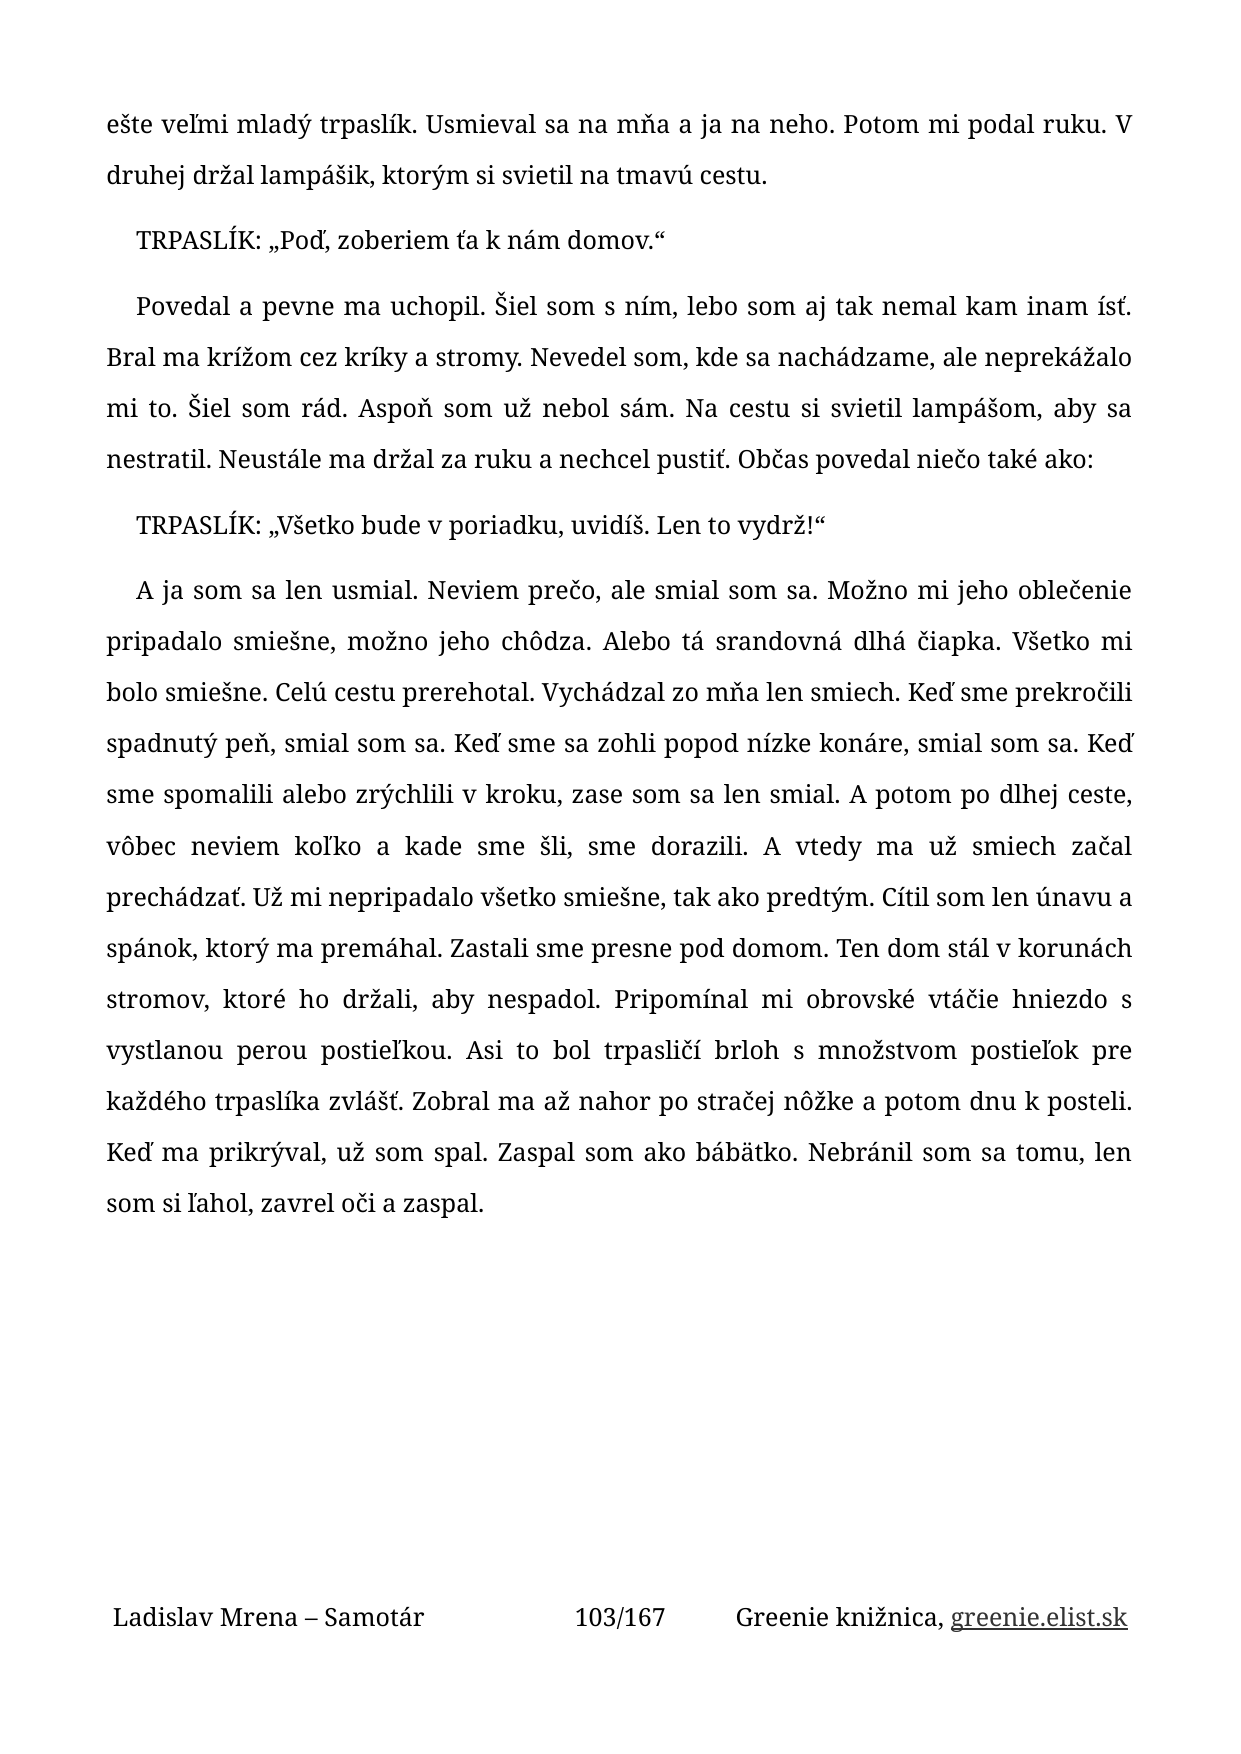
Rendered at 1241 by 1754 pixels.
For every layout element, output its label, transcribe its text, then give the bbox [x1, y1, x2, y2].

text ešte veľmi mladý trpaslík. Usmieval sa na mňa a ja na neho. Potom mi podal ruku. V druhej držal lampášik, ktorým si svietil na tmavú cestu. [106, 106, 1134, 191]
text A ja som sa len usmial. Neviem prečo, ale smial som sa. Možno mi jeho oblečenie pripadalo smiešne, možno jeho chôdza. Alebo tá srandovná dlhá čiapka. Všetko mi bolo smiešne. Celú cestu prerehotal. Vychádzal zo mňa len smiech. Keď sme prekročili spadnutý peň, smial som sa. Keď sme sa zohli popod nízke konáre, smial som sa. Keď sme spomalili alebo zrýchlili v kroku, zase som sa len smial. A potom po dlhej ceste, vôbec neviem koľko a kade sme šli, sme dorazili. A vtedy ma už smiech začal prechádzať. Už mi nepripadalo všetko smiešne, tak ako predtým. Cítil som len únavu a spánok, ktorý ma premáhal. Zastali sme presne pod domom. Ten dom stál v korunách stromov, ktoré ho držali, aby nespadol. Pripomínal mi obrovské vtáčie hniezdo s vystlanou perou postieľkou. Asi to bol trpasličí brloh s množstvom postieľok pre každého trpaslíka zvlášť. Zobral ma až nahor po stračej nôžke a potom dnu k posteli. Keď ma prikrýval, už som spal. Zaspal som ako bábätko. Nebránil som sa tomu, len som si ľahol, zavrel oči a zaspal. [106, 573, 1134, 1219]
text Povedal a pevne ma uchopil. Šiel som s ním, lebo som aj tak nemal kam inam ísť. Bral ma krížom cez kríky a stromy. Nevedel som, kde sa nachádzame, ale neprekážalo mi to. Šiel som rád. Aspoň som už nebol sám. Na cestu si svietil lampášom, aby sa nestratil. Neustále ma držal za ruku a nechcel pustiť. Občas povedal niečo také ako: [106, 288, 1134, 476]
text TRPASLÍK: „Poď, zoberiem ťa k nám domov.“ [106, 223, 1134, 257]
text TRPASLÍK: „Všetko bude v poriadku, uvidíš. Len to vydrž!“ [106, 507, 1134, 541]
